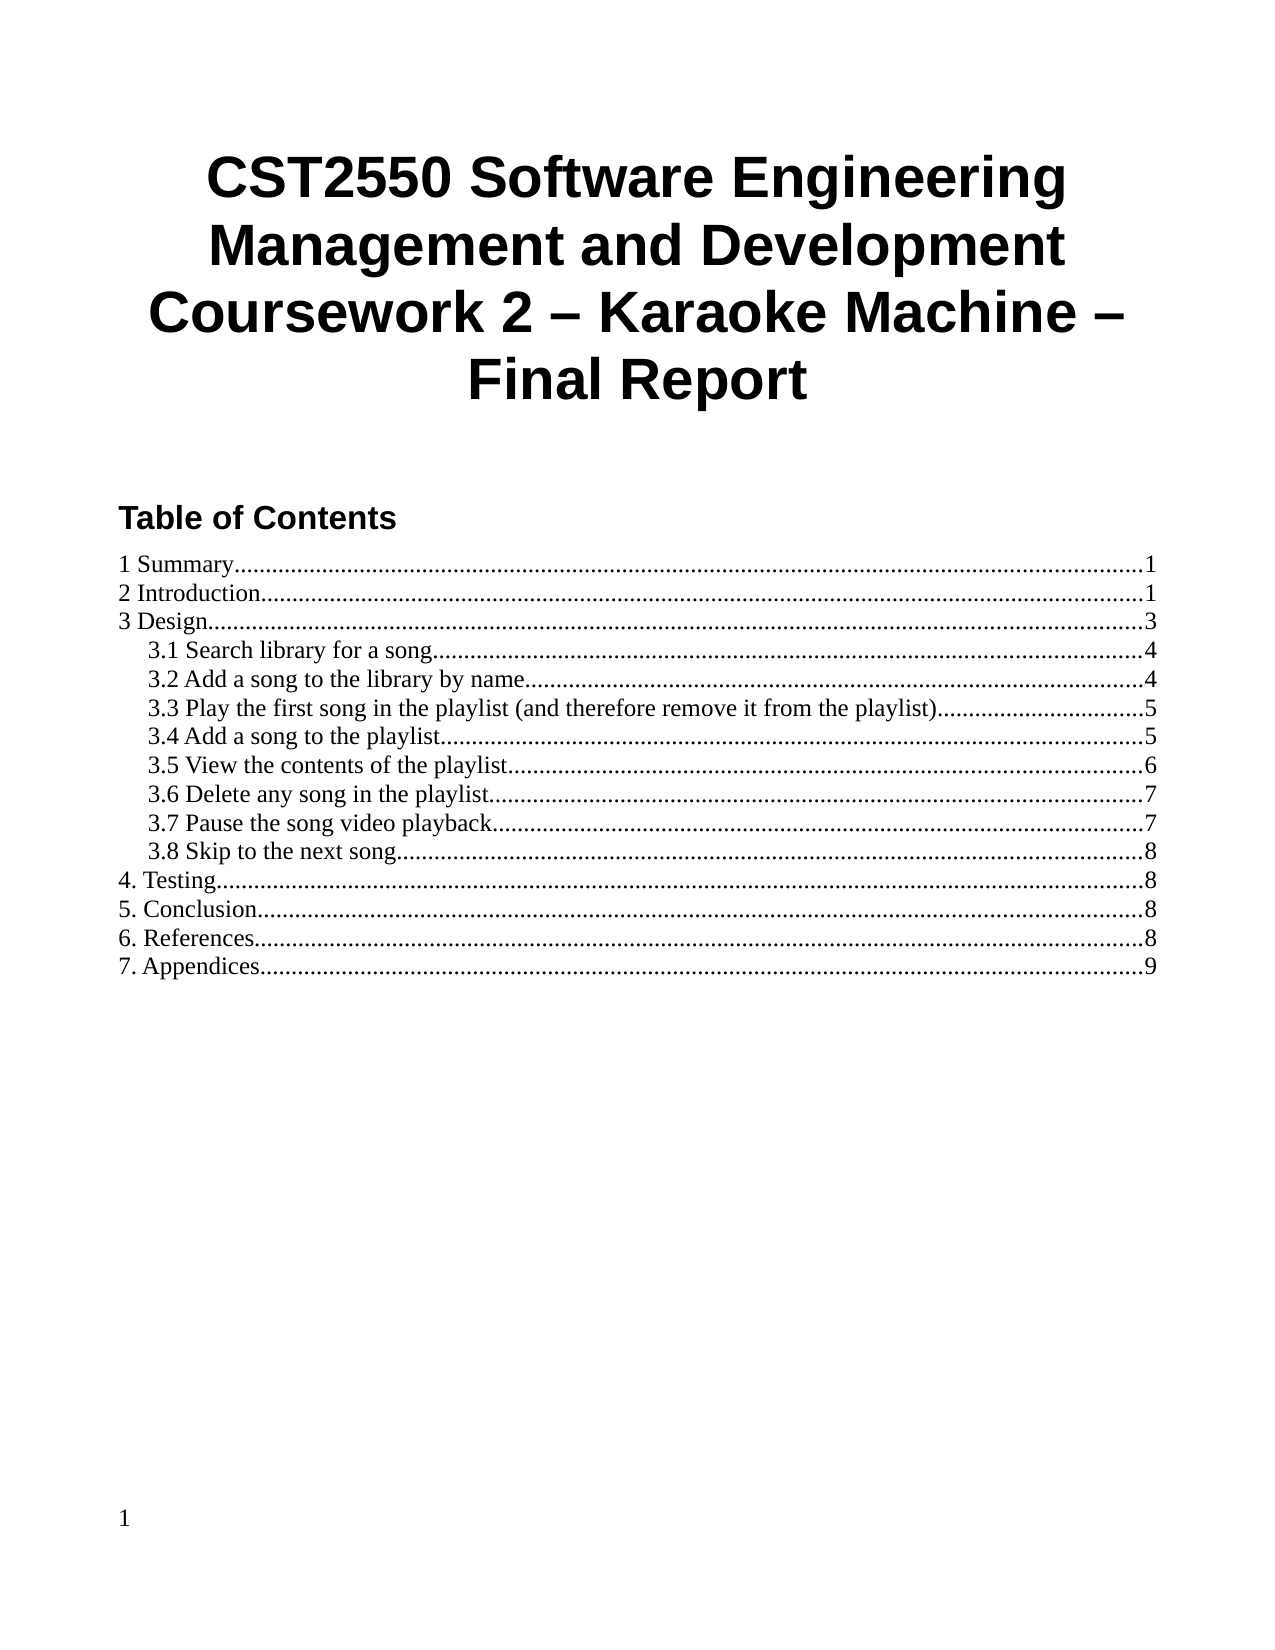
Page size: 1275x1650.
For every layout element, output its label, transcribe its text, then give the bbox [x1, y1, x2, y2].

text 1 Summary 1 [118, 549, 1157, 578]
text 3.5 View the contents of the playlist 6 [148, 750, 1157, 779]
text 3.1 Search library for a song 4 [148, 635, 1157, 664]
title CST2550 Software Engineering Management and Development Coursework 2 – Karaoke Machine – Final Report [118, 143, 1157, 411]
text 3.6 Delete any song in the playlist 7 [148, 779, 1157, 808]
text 6. References 8 [118, 923, 1157, 951]
text 4. Testing 8 [118, 865, 1157, 894]
text 3.3 Play the first song in the playlist (and therefore remove it from the playlist) 5 [148, 693, 1157, 721]
subtitle Table of Contents [118, 498, 1157, 536]
text 3.7 Pause the song video playback 7 [148, 808, 1157, 836]
text 2 Introduction 1 [118, 578, 1157, 606]
text 5. Conclusion 8 [118, 894, 1157, 923]
text 3.4 Add a song to the playlist 5 [148, 721, 1157, 750]
text 3 Design 3 [118, 606, 1157, 635]
text 7. Appendices 9 [118, 951, 1157, 980]
text 3.2 Add a song to the library by name 4 [148, 664, 1157, 693]
text 3.8 Skip to the next song 8 [148, 836, 1157, 865]
